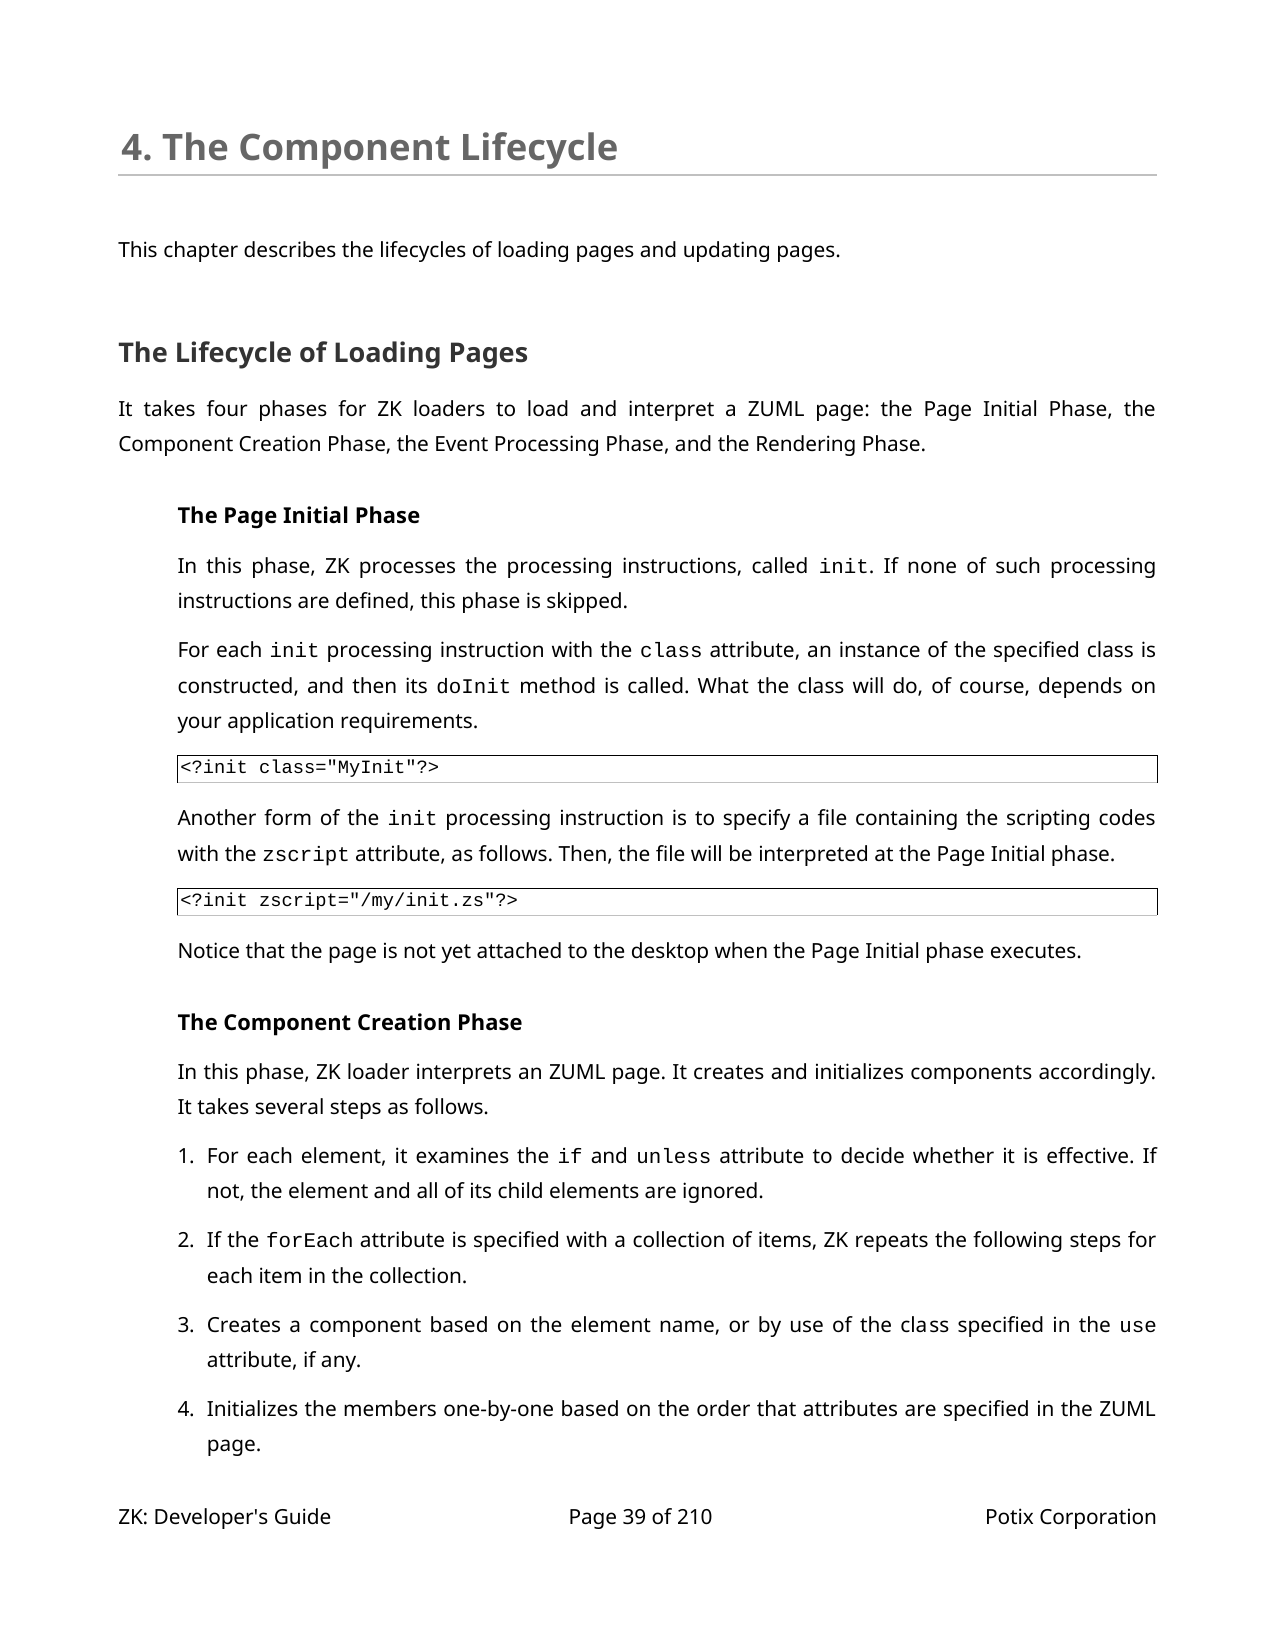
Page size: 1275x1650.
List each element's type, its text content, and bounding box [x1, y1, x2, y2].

list If the forEach attribute is specified with a collection of items, ZK repeats the following steps for each item in the collection. [177, 1226, 1157, 1289]
subtitle The Lifecycle of Loading Pages [118, 334, 1157, 371]
text Notice that the page is not yet attached to the desktop when the Page Initial phase executes. [177, 936, 1157, 964]
text <?init class="MyInit"?> [178, 756, 1157, 782]
subtitle The Component Creation Phase [177, 1006, 1157, 1036]
text This chapter describes the lifecycles of loading pages and updating pages. [118, 235, 1157, 263]
list For each element, it examines the if and unless attribute to decide whether it is effective. If not, the element and all of its child elements are ignored. [177, 1141, 1157, 1205]
subtitle 4. The Component Lifecycle [118, 118, 1157, 174]
text Another form of the init processing instruction is to specify a file containing the scripting codes with the zscript attribute, as follows. Then, the file will be interpreted at the Page Initial phase. [177, 803, 1157, 867]
text <?init zscript="/my/init.zs"?> [178, 889, 1157, 915]
list Creates a component based on the element name, or by use of the class specified in the use attribute, if any. [177, 1310, 1157, 1374]
subtitle The Page Initial Phase [177, 500, 1157, 530]
list Initializes the members one-by-one based on the order that attributes are specified in the ZUML page. [177, 1394, 1157, 1458]
text It takes four phases for ZK loaders to load and interpret a ZUML page: the Page Initial Phase, the Component Creation Phase, the Event Processing Phase, and the Rendering Phase. [118, 394, 1157, 458]
text In this phase, ZK loader interprets an ZUML page. It creates and initializes components accordingly. It takes several steps as follows. [177, 1057, 1157, 1121]
text For each init processing instruction with the class attribute, an instance of the specified class is constructed, and then its doInit method is called. What the class will do, of course, depends on your application requirements. [177, 635, 1157, 734]
text In this phase, ZK processes the processing instructions, called init. If none of such processing instructions are defined, this phase is skipped. [177, 551, 1157, 615]
